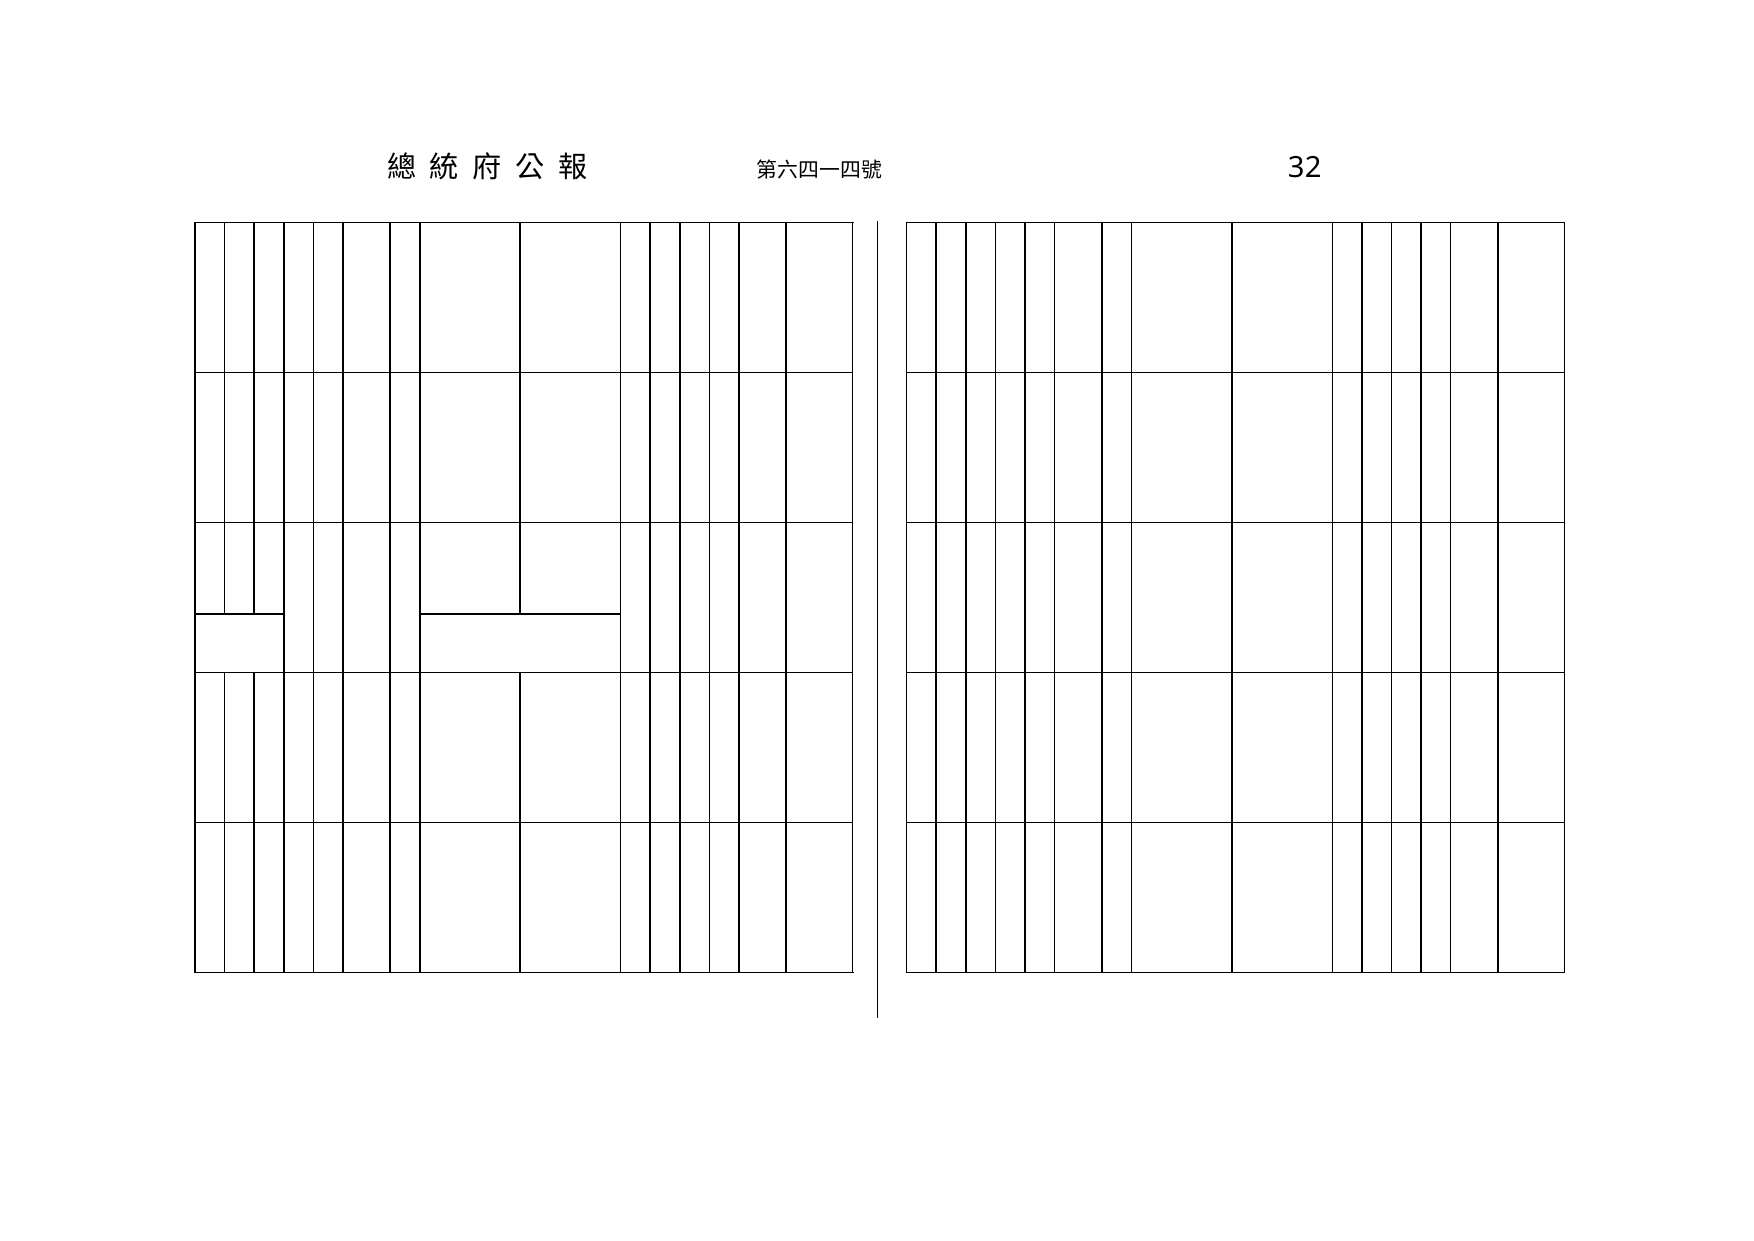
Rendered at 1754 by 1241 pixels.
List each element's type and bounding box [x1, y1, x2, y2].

table_cell [1451, 673, 1497, 822]
table_cell [521, 223, 620, 372]
table_cell [1363, 223, 1391, 372]
table_cell [787, 373, 852, 522]
table_cell [1333, 223, 1361, 372]
table_cell [681, 223, 709, 372]
table_cell [937, 823, 965, 972]
table_cell [1422, 523, 1450, 672]
table_cell [196, 373, 224, 522]
table_cell [651, 823, 679, 972]
table_cell [1055, 373, 1101, 522]
table_cell [196, 673, 224, 822]
table_cell [621, 823, 649, 972]
table_cell [314, 373, 342, 522]
table_cell [621, 673, 649, 822]
table_cell [421, 673, 519, 822]
table_cell [421, 373, 519, 522]
table_cell [1103, 823, 1131, 972]
table_cell [255, 223, 283, 372]
table_cell [1026, 823, 1054, 972]
table_cell [421, 523, 519, 613]
table_cell [651, 373, 679, 522]
table_cell [1363, 673, 1391, 822]
table_cell [255, 373, 283, 522]
table_cell [421, 615, 620, 672]
table_cell [285, 523, 313, 672]
table_cell [740, 673, 785, 822]
table_cell [651, 223, 679, 372]
table_cell [225, 523, 253, 613]
table_cell [681, 673, 709, 822]
table_cell [521, 523, 620, 613]
table_cell [1422, 673, 1450, 822]
table_cell [1333, 673, 1361, 822]
table_cell [967, 673, 995, 822]
table_cell [225, 823, 253, 972]
table_cell [1132, 373, 1231, 522]
table_cell [285, 673, 313, 822]
table_cell [1333, 523, 1361, 672]
table_cell [907, 673, 935, 822]
table_cell [1451, 523, 1497, 672]
table_cell [1499, 523, 1564, 672]
table_cell [344, 523, 389, 672]
table_cell [314, 823, 342, 972]
table_cell [344, 823, 389, 972]
table_cell [1451, 823, 1497, 972]
table_cell [996, 823, 1024, 972]
table_cell [710, 373, 738, 522]
table_cell [285, 223, 313, 372]
table_cell [1392, 523, 1420, 672]
table_cell [1026, 673, 1054, 822]
table_cell [996, 373, 1024, 522]
table_cell [1132, 223, 1231, 372]
table_cell [681, 523, 709, 672]
table_cell [314, 523, 342, 672]
table_cell [1233, 523, 1332, 672]
table_cell [255, 673, 283, 822]
table_cell [681, 373, 709, 522]
table_cell [1233, 673, 1332, 822]
table_cell [344, 223, 389, 372]
table_cell [1499, 223, 1564, 372]
table_cell [1132, 823, 1231, 972]
table_cell [421, 823, 519, 972]
table_cell [621, 223, 649, 372]
table_cell [1422, 223, 1450, 372]
table_cell [1026, 223, 1054, 372]
table_cell [1499, 823, 1564, 972]
table_cell [1363, 523, 1391, 672]
table_cell [710, 673, 738, 822]
table_cell [1055, 523, 1101, 672]
table_cell [1392, 823, 1420, 972]
table_cell [225, 223, 253, 372]
table_cell [967, 823, 995, 972]
table_cell [344, 673, 389, 822]
table_cell [1392, 223, 1420, 372]
table_cell [937, 673, 965, 822]
table_cell [225, 373, 253, 522]
table_cell [937, 523, 965, 672]
table_cell [621, 523, 649, 672]
table_cell [787, 673, 852, 822]
table_cell [710, 523, 738, 672]
table_cell [996, 223, 1024, 372]
table_cell [1233, 823, 1332, 972]
table_cell [651, 523, 679, 672]
table_cell [1132, 523, 1231, 672]
table_cell [1363, 373, 1391, 522]
table_cell [937, 373, 965, 522]
table_cell [710, 823, 738, 972]
table_cell [740, 373, 785, 522]
table_cell [1103, 523, 1131, 672]
table_cell [521, 823, 620, 972]
table_cell [1055, 673, 1101, 822]
table_cell [391, 373, 419, 522]
table_cell [710, 223, 738, 372]
table_cell [1233, 373, 1332, 522]
table_cell [907, 373, 935, 522]
table_cell [344, 373, 389, 522]
table_cell [681, 823, 709, 972]
table_cell [651, 673, 679, 822]
table_cell [1103, 373, 1131, 522]
table_cell [1499, 373, 1564, 522]
table_cell [196, 823, 224, 972]
table_cell [787, 823, 852, 972]
table_cell [1026, 523, 1054, 672]
table_cell [1451, 373, 1497, 522]
table_cell [740, 223, 785, 372]
table_cell [391, 673, 419, 822]
table_cell [1103, 673, 1131, 822]
table_cell [1392, 373, 1420, 522]
table_cell [285, 373, 313, 522]
table_cell [937, 223, 965, 372]
table_cell [996, 673, 1024, 822]
table_cell [521, 673, 620, 822]
table_cell [255, 823, 283, 972]
table_cell [314, 673, 342, 822]
table_cell [196, 523, 224, 613]
table_cell [1333, 823, 1361, 972]
table_cell [740, 523, 785, 672]
table_cell [1103, 223, 1131, 372]
table_cell [196, 223, 224, 372]
table_cell [285, 823, 313, 972]
table_cell [391, 223, 419, 372]
table_cell [391, 823, 419, 972]
table_cell [1422, 373, 1450, 522]
table_cell [907, 523, 935, 672]
table_cell [740, 823, 785, 972]
table_cell [1392, 673, 1420, 822]
table_cell [391, 523, 419, 672]
table_cell [421, 223, 519, 372]
table_cell [1451, 223, 1497, 372]
table_cell [787, 523, 852, 672]
table_cell [1363, 823, 1391, 972]
table_cell [1499, 673, 1564, 822]
table_cell [521, 373, 620, 522]
table_cell [996, 523, 1024, 672]
table_cell [1132, 673, 1231, 822]
table_cell [1055, 223, 1101, 372]
table_cell [967, 223, 995, 372]
table_cell [314, 223, 342, 372]
table_cell [1422, 823, 1450, 972]
table_cell [787, 223, 852, 372]
table_cell [1333, 373, 1361, 522]
table_cell [225, 673, 253, 822]
table_cell [1233, 223, 1332, 372]
table_cell [907, 223, 935, 372]
table_cell [255, 523, 283, 613]
table_cell [196, 615, 283, 672]
table_cell [967, 373, 995, 522]
table_cell [967, 523, 995, 672]
table_cell [1026, 373, 1054, 522]
table_cell [1055, 823, 1101, 972]
table_cell [907, 823, 935, 972]
table_cell [621, 373, 649, 522]
